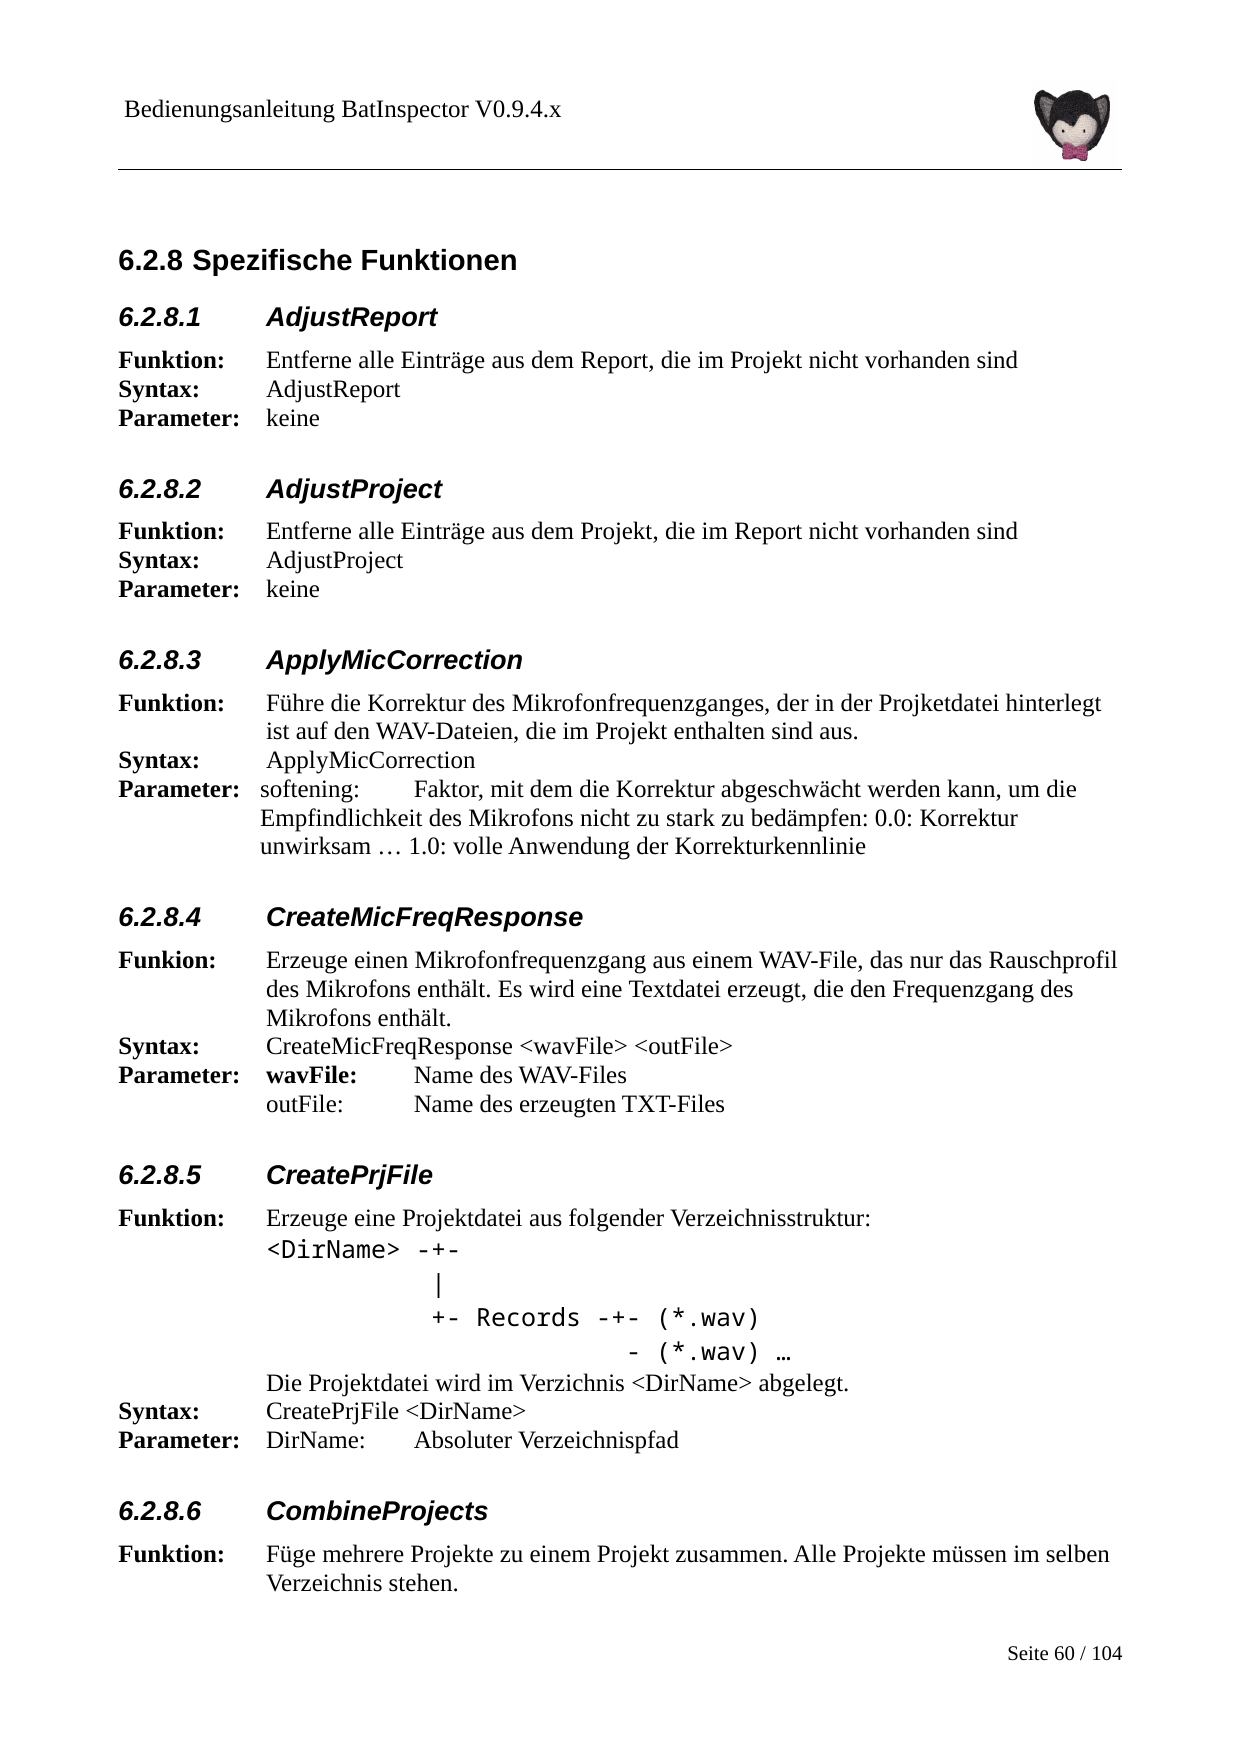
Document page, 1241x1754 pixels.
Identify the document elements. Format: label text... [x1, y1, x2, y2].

subtitle CreatePrjFile [118, 1159, 1122, 1190]
text Parameter: keine [118, 574, 1122, 631]
subtitle CombineProjects [118, 1495, 1122, 1526]
text Parameter: softening: Faktor, mit dem die Korrektur abgeschwächt werden kann, um die Empfindlichkeit des Mikrofons nicht zu stark zu bedämpfen: 0.0: Korrektur unwirksam … 1.0: volle Anwendung der Korrekturkennlinie [118, 774, 1122, 889]
text Funktion: Erzeuge eine Projektdatei aus folgender Verzeichnisstruktur: <DirName> -+- | +- Records -+- (*.wav) - (*.wav) … Die Projektdatei wird im Verzichnis <DirName> abgelegt. [118, 1203, 1122, 1396]
text Funktion: Entferne alle Einträge aus dem Projekt, die im Report nicht vorhanden sind [118, 516, 1122, 545]
subtitle AdjustReport [118, 301, 1122, 333]
text Syntax: AdjustReport [118, 374, 1122, 403]
subtitle Spezifische Funktionen [118, 243, 1122, 276]
text Funktion: Entferne alle Einträge aus dem Report, die im Projekt nicht vorhanden sind [118, 345, 1122, 374]
subtitle ApplyMicCorrection [118, 644, 1122, 675]
text Parameter: keine [118, 403, 1122, 460]
text Syntax: CreatePrjFile <DirName> [118, 1396, 1122, 1425]
text Parameter: DirName: Absoluter Verzeichnispfad [118, 1425, 1122, 1454]
text Syntax: ApplyMicCorrection [118, 745, 1122, 774]
text Funktion: Füge mehrere Projekte zu einem Projekt zusammen. Alle Projekte müssen im selben Verzeichnis stehen. [118, 1539, 1122, 1596]
text Funkion: Erzeuge einen Mikrofonfrequenzgang aus einem WAV-File, das nur das Rauschprofil des Mikrofons enthält. Es wird eine Textdatei erzeugt, die den Frequenzgang des Mikrofons enthält. [118, 945, 1122, 1031]
text Syntax: CreateMicFreqResponse <wavFile> <outFile> [118, 1031, 1122, 1060]
picture [1030, 80, 1119, 169]
text Parameter: wavFile: Name des WAV-Files [118, 1060, 1122, 1089]
subtitle CreateMicFreqResponse [118, 901, 1122, 933]
text outFile: Name des erzeugten TXT-Files [118, 1089, 1122, 1118]
text Syntax: AdjustProject [118, 545, 1122, 574]
subtitle AdjustProject [118, 473, 1122, 504]
text Funktion: Führe die Korrektur des Mikrofonfrequenzganges, der in der Projketdatei hinterlegt ist auf den WAV-Dateien, die im Projekt enthalten sind aus. [118, 688, 1122, 745]
